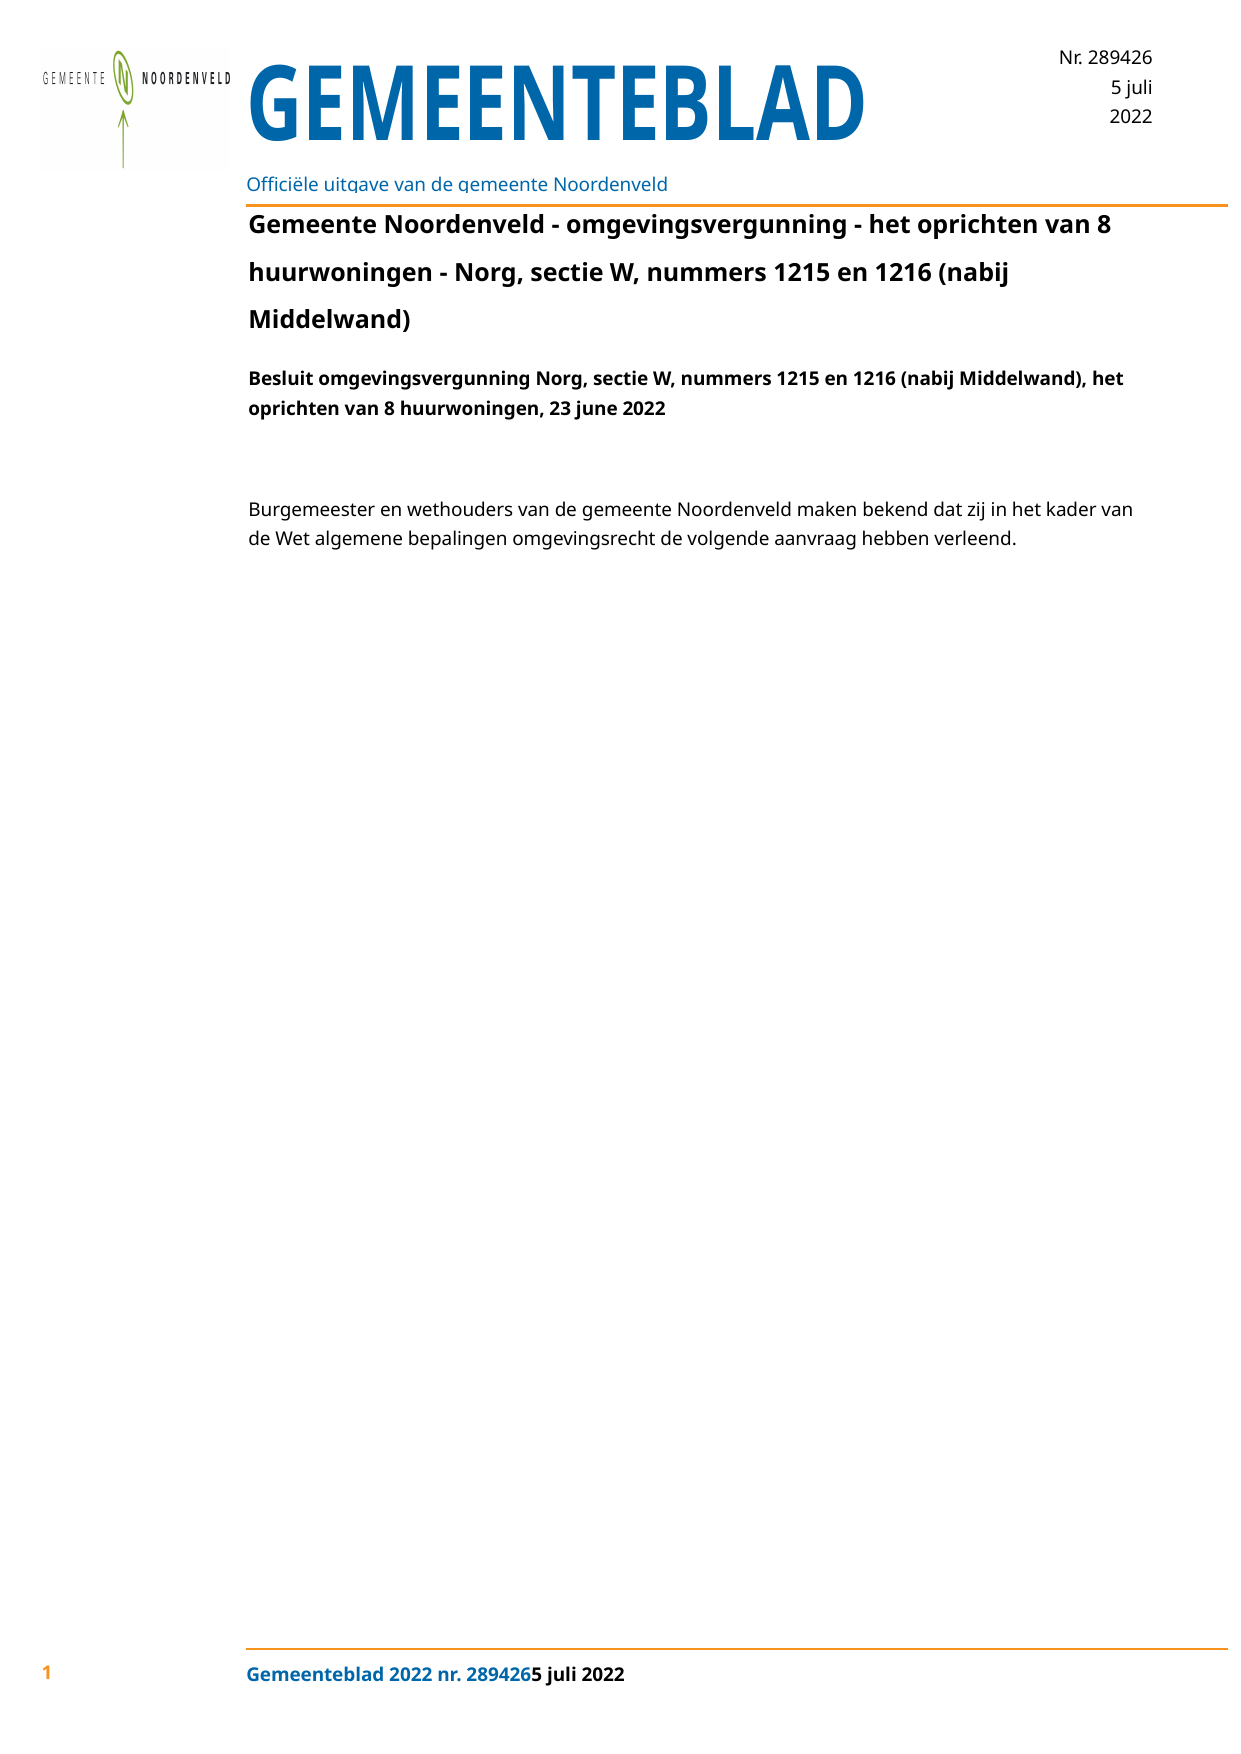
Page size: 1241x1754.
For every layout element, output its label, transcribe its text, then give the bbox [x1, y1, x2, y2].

text Besluit omgevingsvergunning Norg, sectie W, nummers 1215 en 1216 (nabij Middelwand), het oprichten van 8 huurwoningen, 23 june 2022 [248, 366, 1152, 421]
text Gemeente Noordenveld - omgevingsvergunning - het oprichten van 8 huurwoningen - Norg, sectie W, nummers 1215 en 1216 (nabij Middelwand) [248, 207, 1152, 336]
picture [41, 47, 231, 172]
text Burgemeester en wethouders van de gemeente Noordenveld maken bekend dat zij in het kader van de Wet algemene bepalingen omgevingsrecht de volgende aanvraag hebben verleend. [248, 496, 1152, 551]
